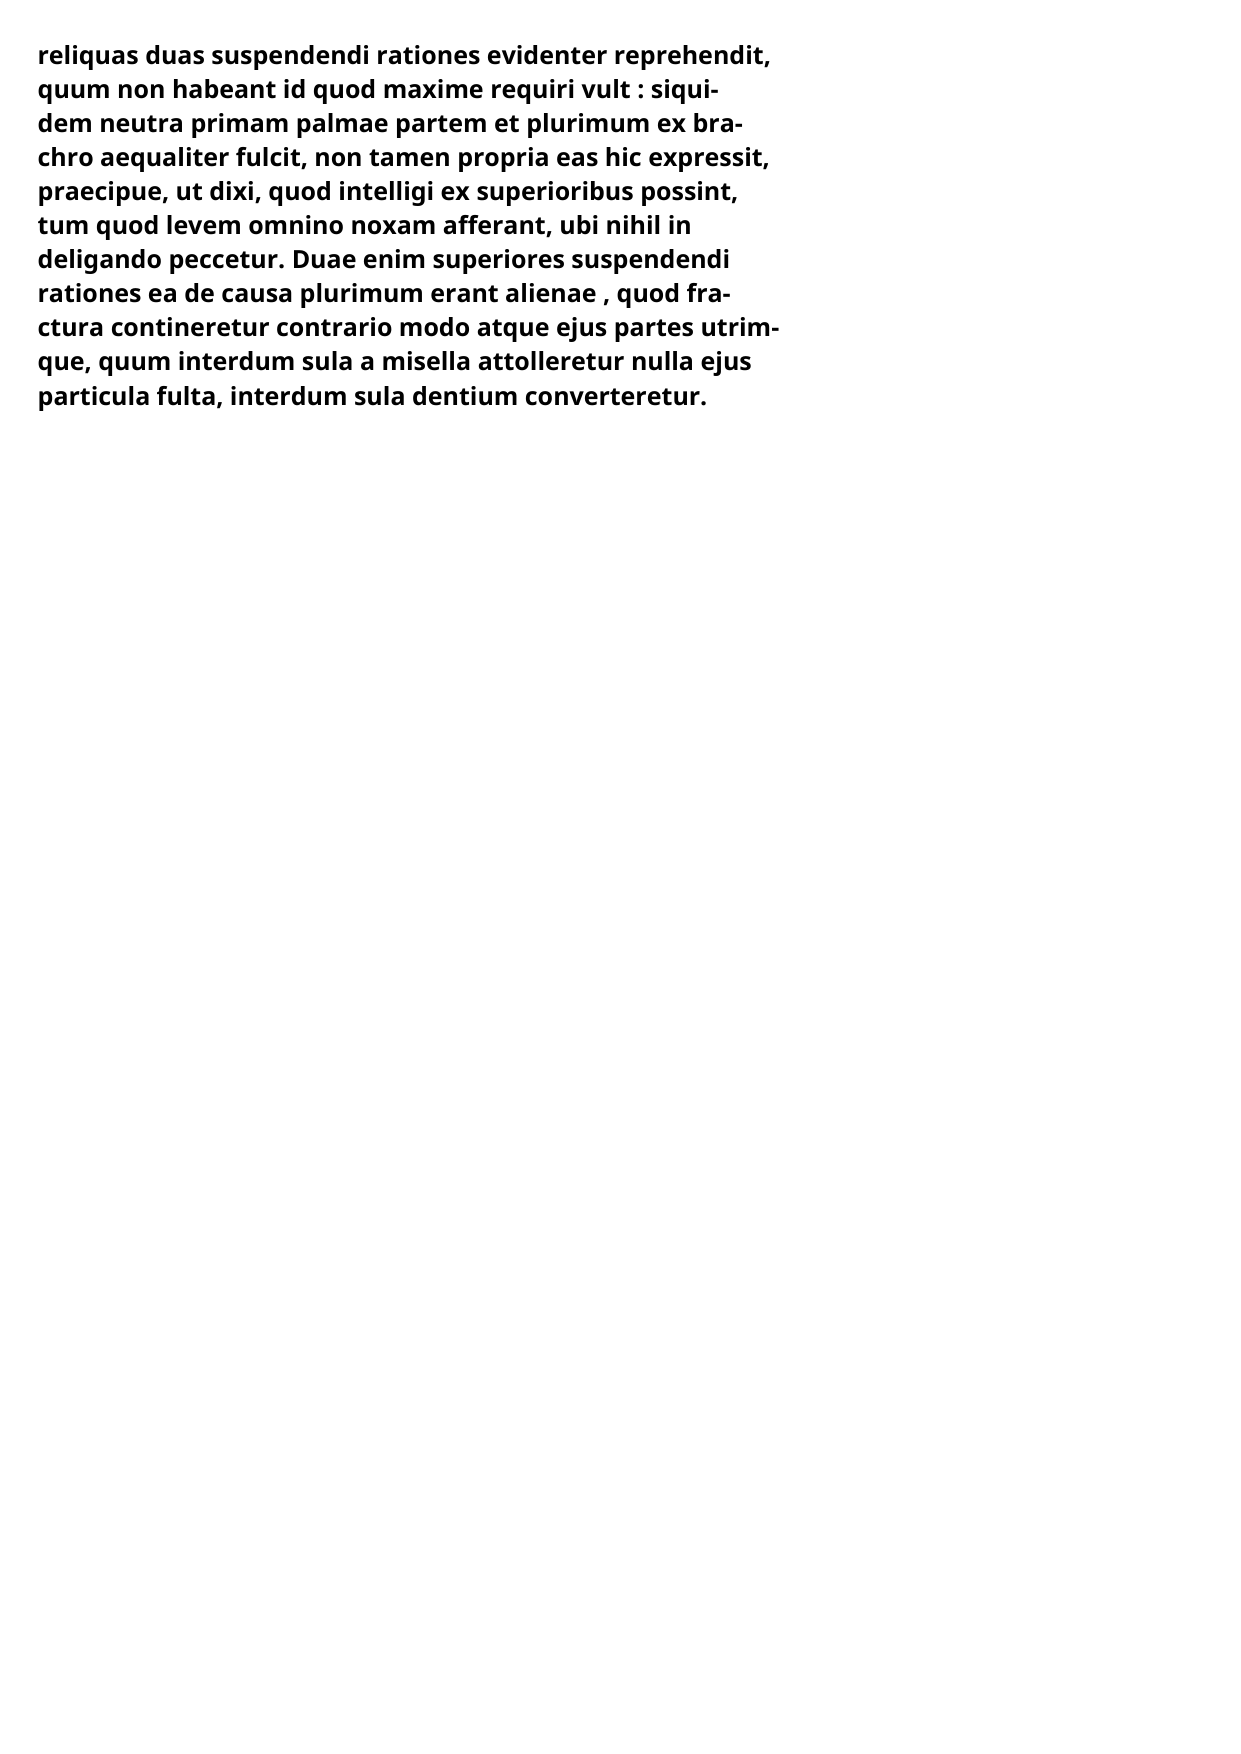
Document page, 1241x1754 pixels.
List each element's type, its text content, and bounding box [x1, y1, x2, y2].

text reliquas duas suspendendi rationes evidenter reprehendit, quum non habeant id quod maxime requiri vult : siqui- dem neutra primam palmae partem et plurimum ex bra- chro aequaliter fulcit, non tamen propria eas hic expressit, praecipue, ut dixi, quod intelligi ex superioribus possint, tum quod levem omnino noxam afferant, ubi nihil in deligando peccetur. Duae enim superiores suspendendi rationes ea de causa plurimum erant alienae , quod fra- ctura contineretur contrario modo atque ejus partes utrim- que, quum interdum sula a misella attolleretur nulla ejus particula fulta, interdum sula dentium converteretur. [37, 37, 1203, 412]
